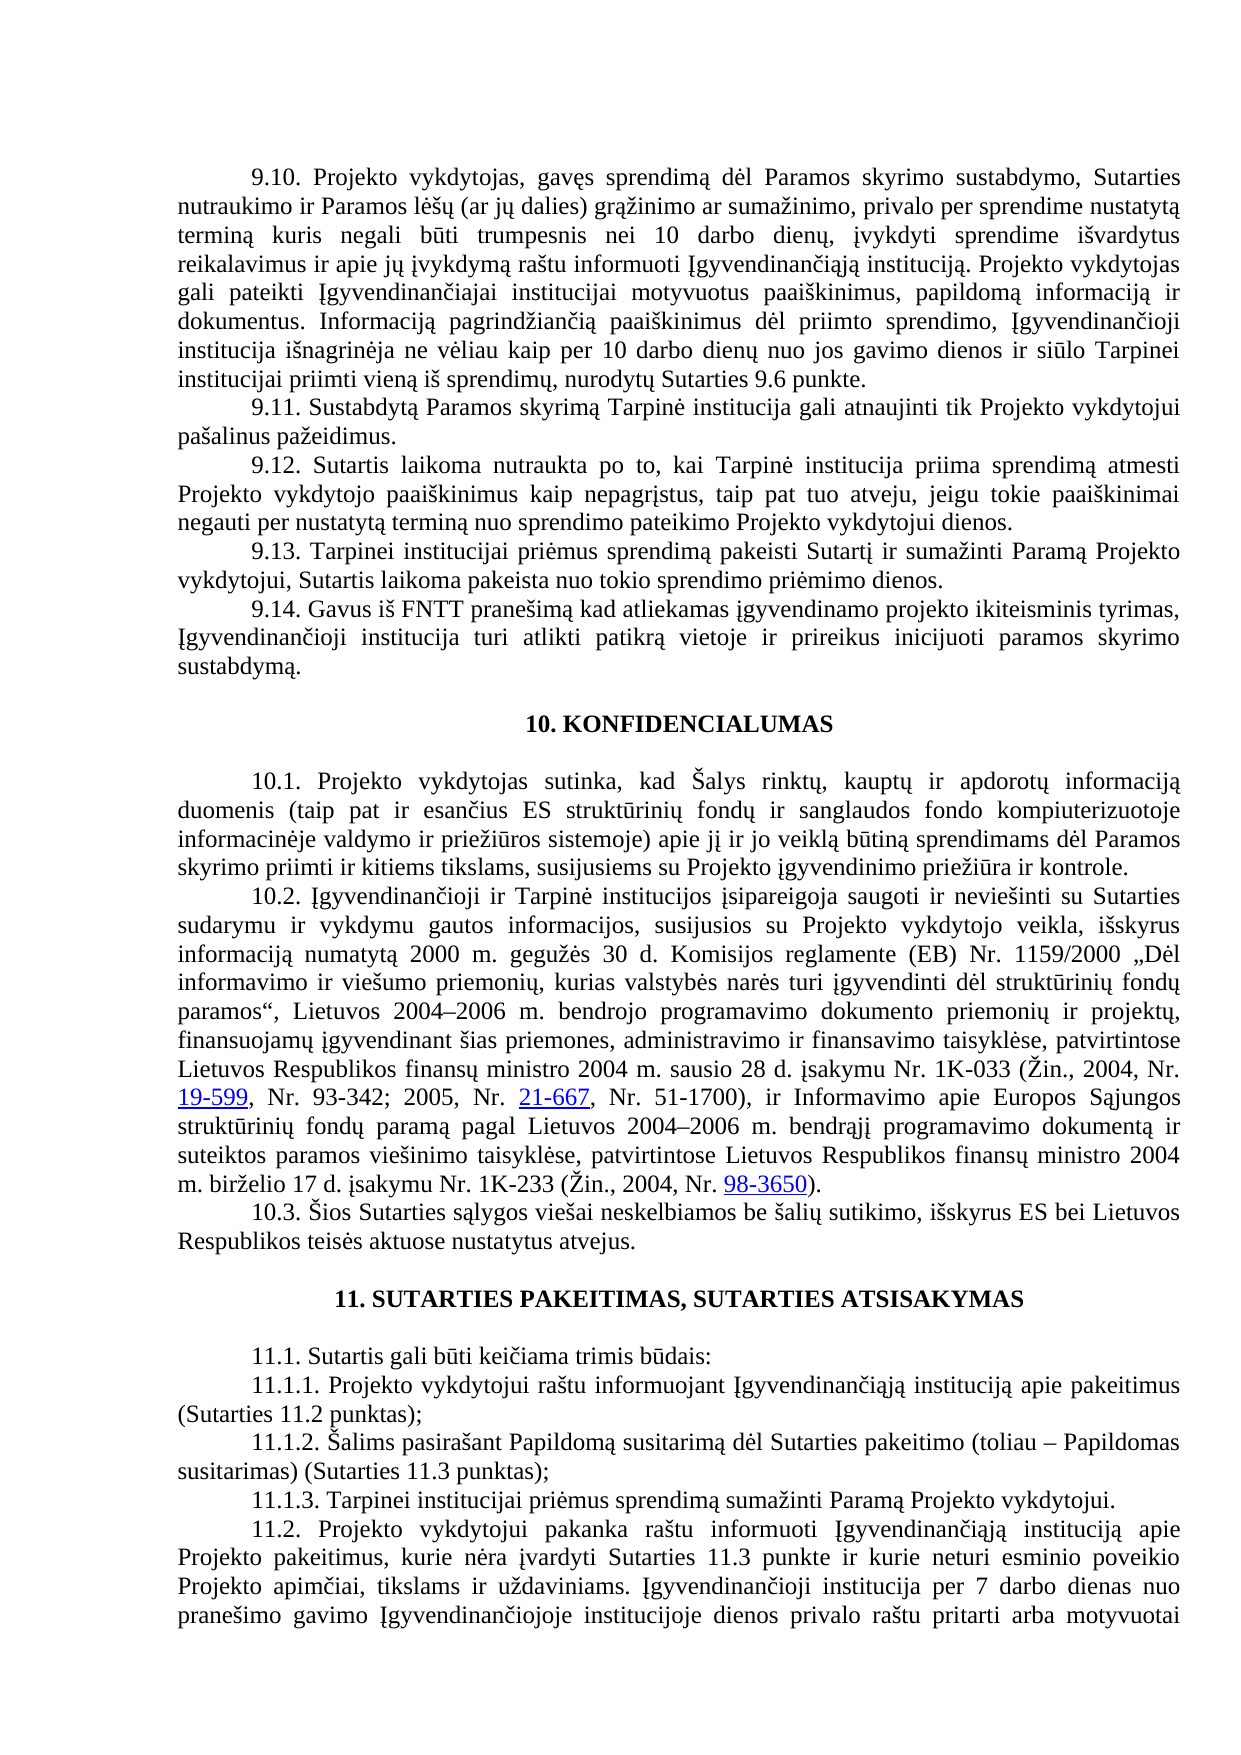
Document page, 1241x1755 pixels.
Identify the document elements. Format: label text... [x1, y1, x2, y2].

text 9.14. Gavus iš FNTT pranešimą kad atliekamas įgyvendinamo projekto ikiteisminis tyrimas, Įgyvendinančioji institucija turi atlikti patikrą vietoje ir prireikus inicijuoti paramos skyrimo sustabdymą. [177, 594, 1181, 680]
text 10. KONFIDENCIALUMAS [177, 709, 1181, 737]
text 11.1. Sutartis gali būti keičiama trimis būdais: [177, 1341, 1181, 1370]
text 11. SUTARTIES PAKEITIMAS, SUTARTIES ATSISAKYMAS [177, 1284, 1181, 1312]
text 10.3. Šios Sutarties sąlygos viešai neskelbiamos be šalių sutikimo, išskyrus ES bei Lietuvos Respublikos teisės aktuose nustatytus atvejus. [177, 1197, 1181, 1255]
text 9.10. Projekto vykdytojas, gavęs sprendimą dėl Paramos skyrimo sustabdymo, Sutarties nutraukimo ir Paramos lėšų (ar jų dalies) grąžinimo ar sumažinimo, privalo per sprendime nustatytą terminą kuris negali būti trumpesnis nei 10 darbo dienų, įvykdyti sprendime išvardytus reikalavimus ir apie jų įvykdymą raštu informuoti Įgyvendinančiąją instituciją. Projekto vykdytojas gali pateikti Įgyvendinančiajai institucijai motyvuotus paaiškinimus, papildomą informaciją ir dokumentus. Informaciją pagrindžiančią paaiškinimus dėl priimto sprendimo, Įgyvendinančioji institucija išnagrinėja ne vėliau kaip per 10 darbo dienų nuo jos gavimo dienos ir siūlo Tarpinei institucijai priimti vieną iš sprendimų, nurodytų Sutarties 9.6 punkte. [177, 162, 1181, 392]
text 11.1.2. Šalims pasirašant Papildomą susitarimą dėl Sutarties pakeitimo (toliau – Papildomas susitarimas) (Sutarties 11.3 punktas); [177, 1427, 1181, 1485]
text 9.11. Sustabdytą Paramos skyrimą Tarpinė institucija gali atnaujinti tik Projekto vykdytojui pašalinus pažeidimus. [177, 392, 1181, 450]
text 9.12. Sutartis laikoma nutraukta po to, kai Tarpinė institucija priima sprendimą atmesti Projekto vykdytojo paaiškinimus kaip nepagrįstus, taip pat tuo atveju, jeigu tokie paaiškinimai negauti per nustatytą terminą nuo sprendimo pateikimo Projekto vykdytojui dienos. [177, 450, 1181, 536]
text 11.1.3. Tarpinei institucijai priėmus sprendimą sumažinti Paramą Projekto vykdytojui. [177, 1485, 1181, 1514]
text 9.13. Tarpinei institucijai priėmus sprendimą pakeisti Sutartį ir sumažinti Paramą Projekto vykdytojui, Sutartis laikoma pakeista nuo tokio sprendimo priėmimo dienos. [177, 536, 1181, 594]
text 11.2. Projekto vykdytojui pakanka raštu informuoti Įgyvendinančiąją instituciją apie Projekto pakeitimus, kurie nėra įvardyti Sutarties 11.3 punkte ir kurie neturi esminio poveikio Projekto apimčiai, tikslams ir uždaviniams. Įgyvendinančioji institucija per 7 darbo dienas nuo pranešimo gavimo Įgyvendinančiojoje institucijoje dienos privalo raštu pritarti arba motyvuotai [177, 1514, 1181, 1629]
text 10.1. Projekto vykdytojas sutinka, kad Šalys rinktų, kauptų ir apdorotų informaciją duomenis (taip pat ir esančius ES struktūrinių fondų ir sanglaudos fondo kompiuterizuotoje informacinėje valdymo ir priežiūros sistemoje) apie jį ir jo veiklą būtiną sprendimams dėl Paramos skyrimo priimti ir kitiems tikslams, susijusiems su Projekto įgyvendinimo priežiūra ir kontrole. [177, 766, 1181, 881]
text 10.2. Įgyvendinančioji ir Tarpinė institucijos įsipareigoja saugoti ir neviešinti su Sutarties sudarymu ir vykdymu gautos informacijos, susijusios su Projekto vykdytojo veikla, išskyrus informaciją numatytą 2000 m. gegužės 30 d. Komisijos reglamente (EB) Nr. 1159/2000 „Dėl informavimo ir viešumo priemonių, kurias valstybės narės turi įgyvendinti dėl struktūrinių fondų paramos“, Lietuvos 2004–2006 m. bendrojo programavimo dokumento priemonių ir projektų, finansuojamų įgyvendinant šias priemones, administravimo ir finansavimo taisyklėse, patvirtintose Lietuvos Respublikos finansų ministro 2004 m. sausio 28 d. įsakymu Nr. 1K-033 (Žin., 2004, Nr. 19-599, Nr. 93-342; 2005, Nr. 21-667, Nr. 51-1700), ir Informavimo apie Europos Sąjungos struktūrinių fondų paramą pagal Lietuvos 2004–2006 m. bendrąjį programavimo dokumentą ir suteiktos paramos viešinimo taisyklėse, patvirtintose Lietuvos Respublikos finansų ministro 2004 m. birželio 17 d. įsakymu Nr. 1K-233 (Žin., 2004, Nr. 98-3650). [177, 881, 1181, 1197]
text 11.1.1. Projekto vykdytojui raštu informuojant Įgyvendinančiąją instituciją apie pakeitimus (Sutarties 11.2 punktas); [177, 1370, 1181, 1427]
